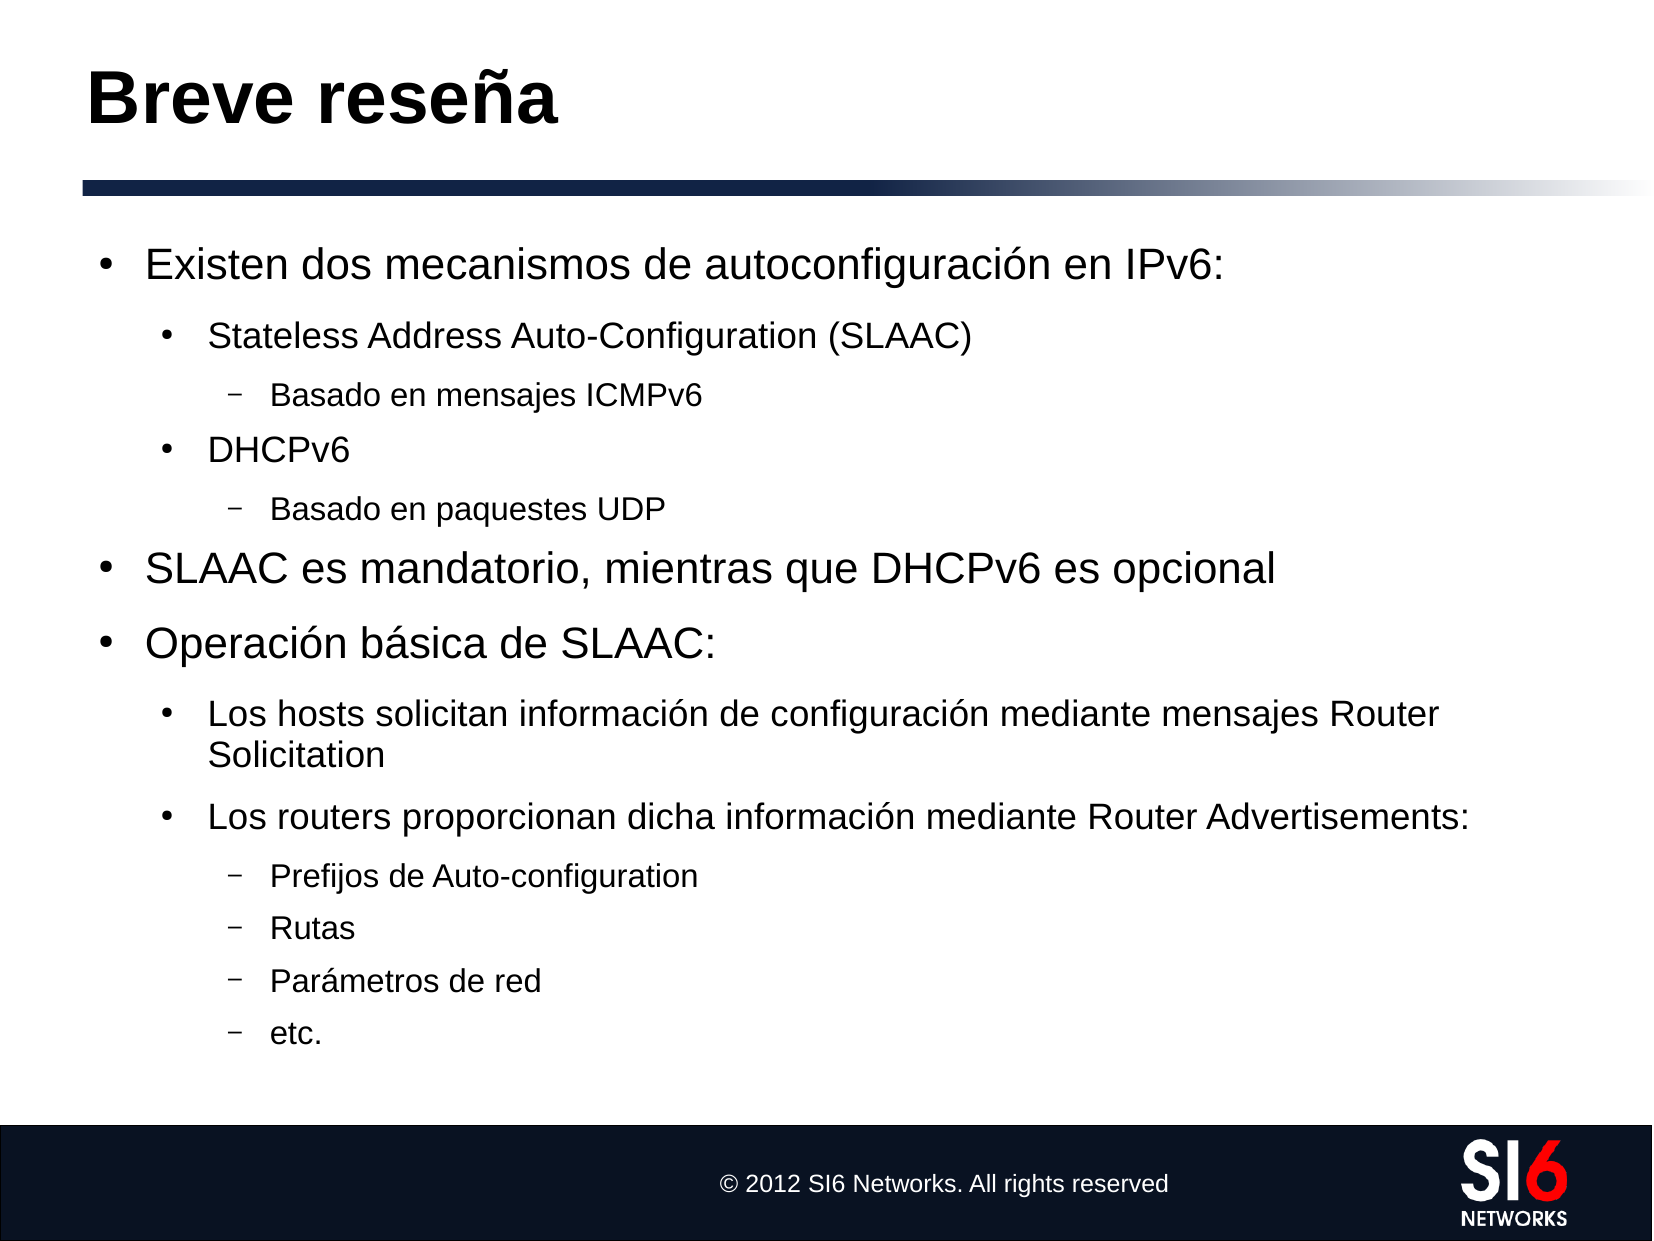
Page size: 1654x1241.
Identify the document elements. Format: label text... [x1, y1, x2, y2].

title Breve reseña [86, 30, 1576, 166]
picture [1461, 1139, 1567, 1226]
list Existen dos mecanismos de autoconfiguración en IPv6: Stateless Address Auto-Configuration (SLAAC) Basado en mensajes ICMPv6 DHCPv6 Basado en paquestes UDP SLAAC es mandatorio, mientras que DHCPv6 es opcional Operación básica de SLAAC: Los hosts solicitan información de configuración mediante mensajes Router Solicitation Los routers proporcionan dicha información mediante Router Advertisements: Prefijos de Auto-configuration Rutas Parámetros de red etc. [82, 240, 1571, 1059]
